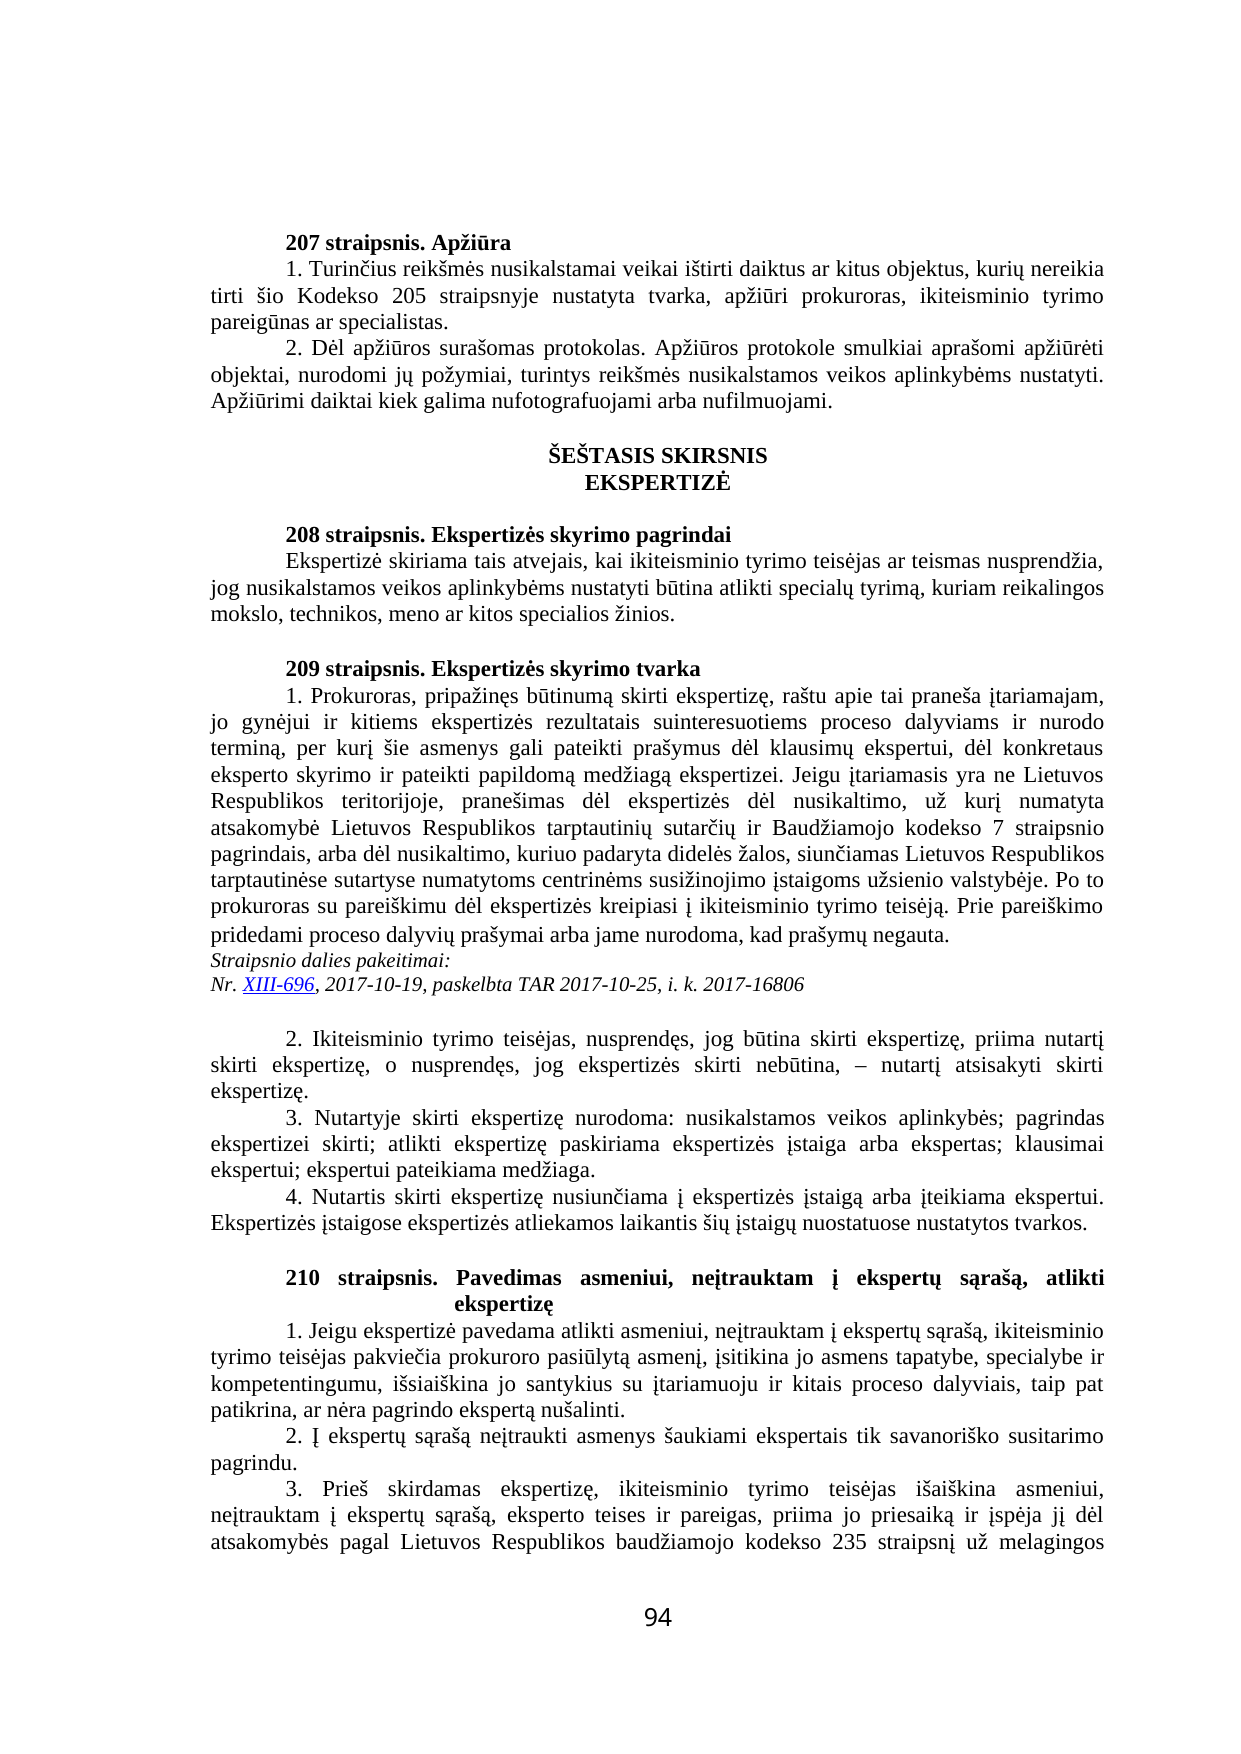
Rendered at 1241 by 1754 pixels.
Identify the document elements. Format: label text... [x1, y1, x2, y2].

text 207 straipsnis. Apžiūra [210, 229, 1105, 255]
text 210 straipsnis. Pavedimas asmeniui, neįtrauktam į ekspertų sąrašą, atlikti ekspertizę [285, 1264, 1105, 1317]
text ŠEŠTASIS SKIRSNIS [210, 442, 1105, 468]
text 1. Prokuroras, pripažinęs būtinumą skirti ekspertizę, raštu apie tai praneša įtariamajam, jo gynėjui ir kitiems ekspertizės rezultatais suinteresuotiems proceso dalyviams ir nurodo terminą, per kurį šie asmenys gali pateikti prašymus dėl klausimų ekspertui, dėl konkretaus eksperto skyrimo ir pateikti papildomą medžiagą ekspertizei. Jeigu įtariamasis yra ne Lietuvos Respublikos teritorijoje, pranešimas dėl ekspertizės dėl nusikaltimo, už kurį numatyta atsakomybė Lietuvos Respublikos tarptautinių sutarčių ir Baudžiamojo kodekso 7 straipsnio pagrindais, arba dėl nusikaltimo, kuriuo padaryta didelės žalos, siunčiamas Lietuvos Respublikos tarptautinėse sutartyse numatytoms centrinėms susižinojimo įstaigoms užsienio valstybėje. Po to prokuroras su pareiškimu dėl ekspertizės kreipiasi į ikiteisminio tyrimo teisėją. Prie pareiškimo pridedami proceso dalyvių prašymai arba jame nurodoma, kad prašymų negauta. [210, 682, 1105, 948]
text 1. Jeigu ekspertizė pavedama atlikti asmeniui, neįtrauktam į ekspertų sąrašą, ikiteisminio tyrimo teisėjas pakviečia prokuroro pasiūlytą asmenį, įsitikina jo asmens tapatybe, specialybe ir kompetentingumu, išsiaiškina jo santykius su įtariamuoju ir kitais proceso dalyviais, taip pat patikrina, ar nėra pagrindo ekspertą nušalinti. [210, 1317, 1105, 1422]
text 3. Prieš skirdamas ekspertizę, ikiteisminio tyrimo teisėjas išaiškina asmeniui, neįtrauktam į ekspertų sąrašą, eksperto teises ir pareigas, priima jo priesaiką ir įspėja jį dėl atsakomybės pagal Lietuvos Respublikos baudžiamojo kodekso 235 straipsnį už melagingos [210, 1475, 1105, 1554]
text Ekspertizė [210, 468, 1105, 495]
text Straipsnio dalies pakeitimai: [210, 948, 1105, 972]
text Ekspertizė skiriama tais atvejais, kai ikiteisminio tyrimo teisėjas ar teismas nusprendžia, jog nusikalstamos veikos aplinkybėms nustatyti būtina atlikti specialų tyrimą, kuriam reikalingos mokslo, technikos, meno ar kitos specialios žinios. [210, 548, 1105, 627]
text 209 straipsnis. Ekspertizės skyrimo tvarka [210, 655, 1105, 682]
text 3. Nutartyje skirti ekspertizę nurodoma: nusikalstamos veikos aplinkybės; pagrindas ekspertizei skirti; atlikti ekspertizę paskiriama ekspertizės įstaiga arba ekspertas; klausimai ekspertui; ekspertui pateikiama medžiaga. [210, 1104, 1105, 1183]
text 2. Į ekspertų sąrašą neįtraukti asmenys šaukiami ekspertais tik savanoriško susitarimo pagrindu. [210, 1422, 1105, 1475]
text 2. Ikiteisminio tyrimo teisėjas, nusprendęs, jog būtina skirti ekspertizę, priima nutartį skirti ekspertizę, o nusprendęs, jog ekspertizės skirti nebūtina, – nutartį atsisakyti skirti ekspertizę. [210, 1024, 1105, 1104]
text Nr. XIII-696, 2017-10-19, paskelbta TAR 2017-10-25, i. k. 2017-16806 [210, 972, 1105, 996]
text 4. Nutartis skirti ekspertizę nusiunčiama į ekspertizės įstaigą arba įteikiama ekspertui. Ekspertizės įstaigose ekspertizės atliekamos laikantis šių įstaigų nuostatuose nustatytos tvarkos. [210, 1183, 1105, 1235]
text 2. Dėl apžiūros surašomas protokolas. Apžiūros protokole smulkiai aprašomi apžiūrėti objektai, nurodomi jų požymiai, turintys reikšmės nusikalstamos veikos aplinkybėms nustatyti. Apžiūrimi daiktai kiek galima nufotografuojami arba nufilmuojami. [210, 334, 1105, 413]
text 208 straipsnis. Ekspertizės skyrimo pagrindai [210, 521, 1105, 548]
text 1. Turinčius reikšmės nusikalstamai veikai ištirti daiktus ar kitus objektus, kurių nereikia tirti šio Kodekso 205 straipsnyje nustatyta tvarka, apžiūri prokuroras, ikiteisminio tyrimo pareigūnas ar specialistas. [210, 255, 1105, 334]
